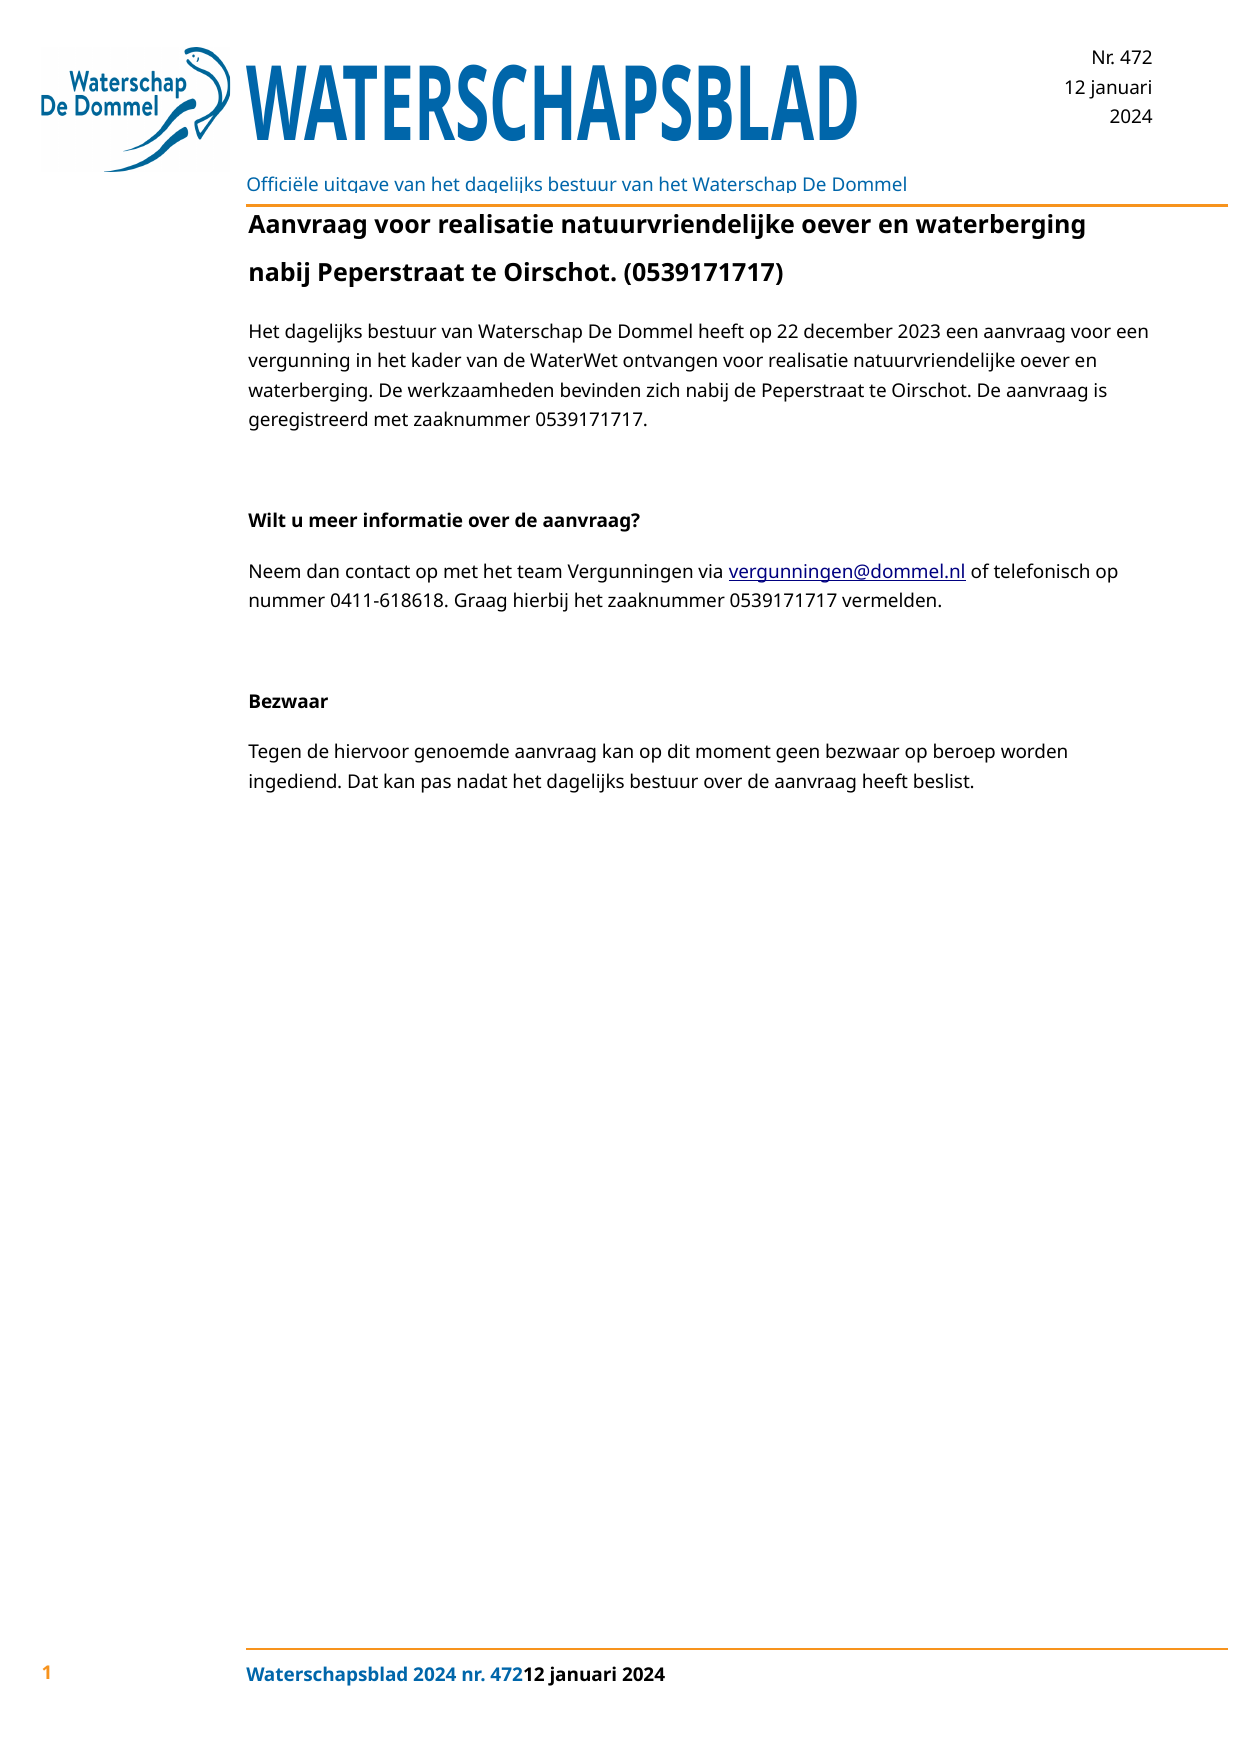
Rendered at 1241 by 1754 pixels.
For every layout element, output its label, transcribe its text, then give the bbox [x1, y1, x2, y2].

text Wilt u meer informatie over de aanvraag? [248, 507, 1152, 533]
picture [41, 47, 231, 172]
text Het dagelijks bestuur van Waterschap De Dommel heeft op 22 december 2023 een aanvraag voor een vergunning in het kader van de WaterWet ontvangen voor realisatie natuurvriendelijke oever en waterberging. De werkzaamheden bevinden zich nabij de Peperstraat te Oirschot. De aanvraag is geregistreerd met zaaknummer 0539171717. [248, 318, 1152, 432]
text Tegen de hiervoor genoemde aanvraag kan op dit moment geen bezwaar op beroep worden ingediend. Dat kan pas nadat het dagelijks bestuur over de aanvraag heeft beslist. [248, 739, 1152, 794]
text Aanvraag voor realisatie natuurvriendelijke oever en waterberging nabij Peperstraat te Oirschot. (0539171717) [248, 207, 1152, 288]
picture [45, 99, 51, 111]
text Bezwaar [248, 688, 1152, 714]
picture [198, 118, 210, 131]
picture [204, 47, 231, 76]
text Neem dan contact op met het team Vergunningen via vergunningen@dommel.nl of telefonisch op nummer 0411-618618. Graag hierbij het zaaknummer 0539171717 vermelden. [248, 558, 1152, 613]
